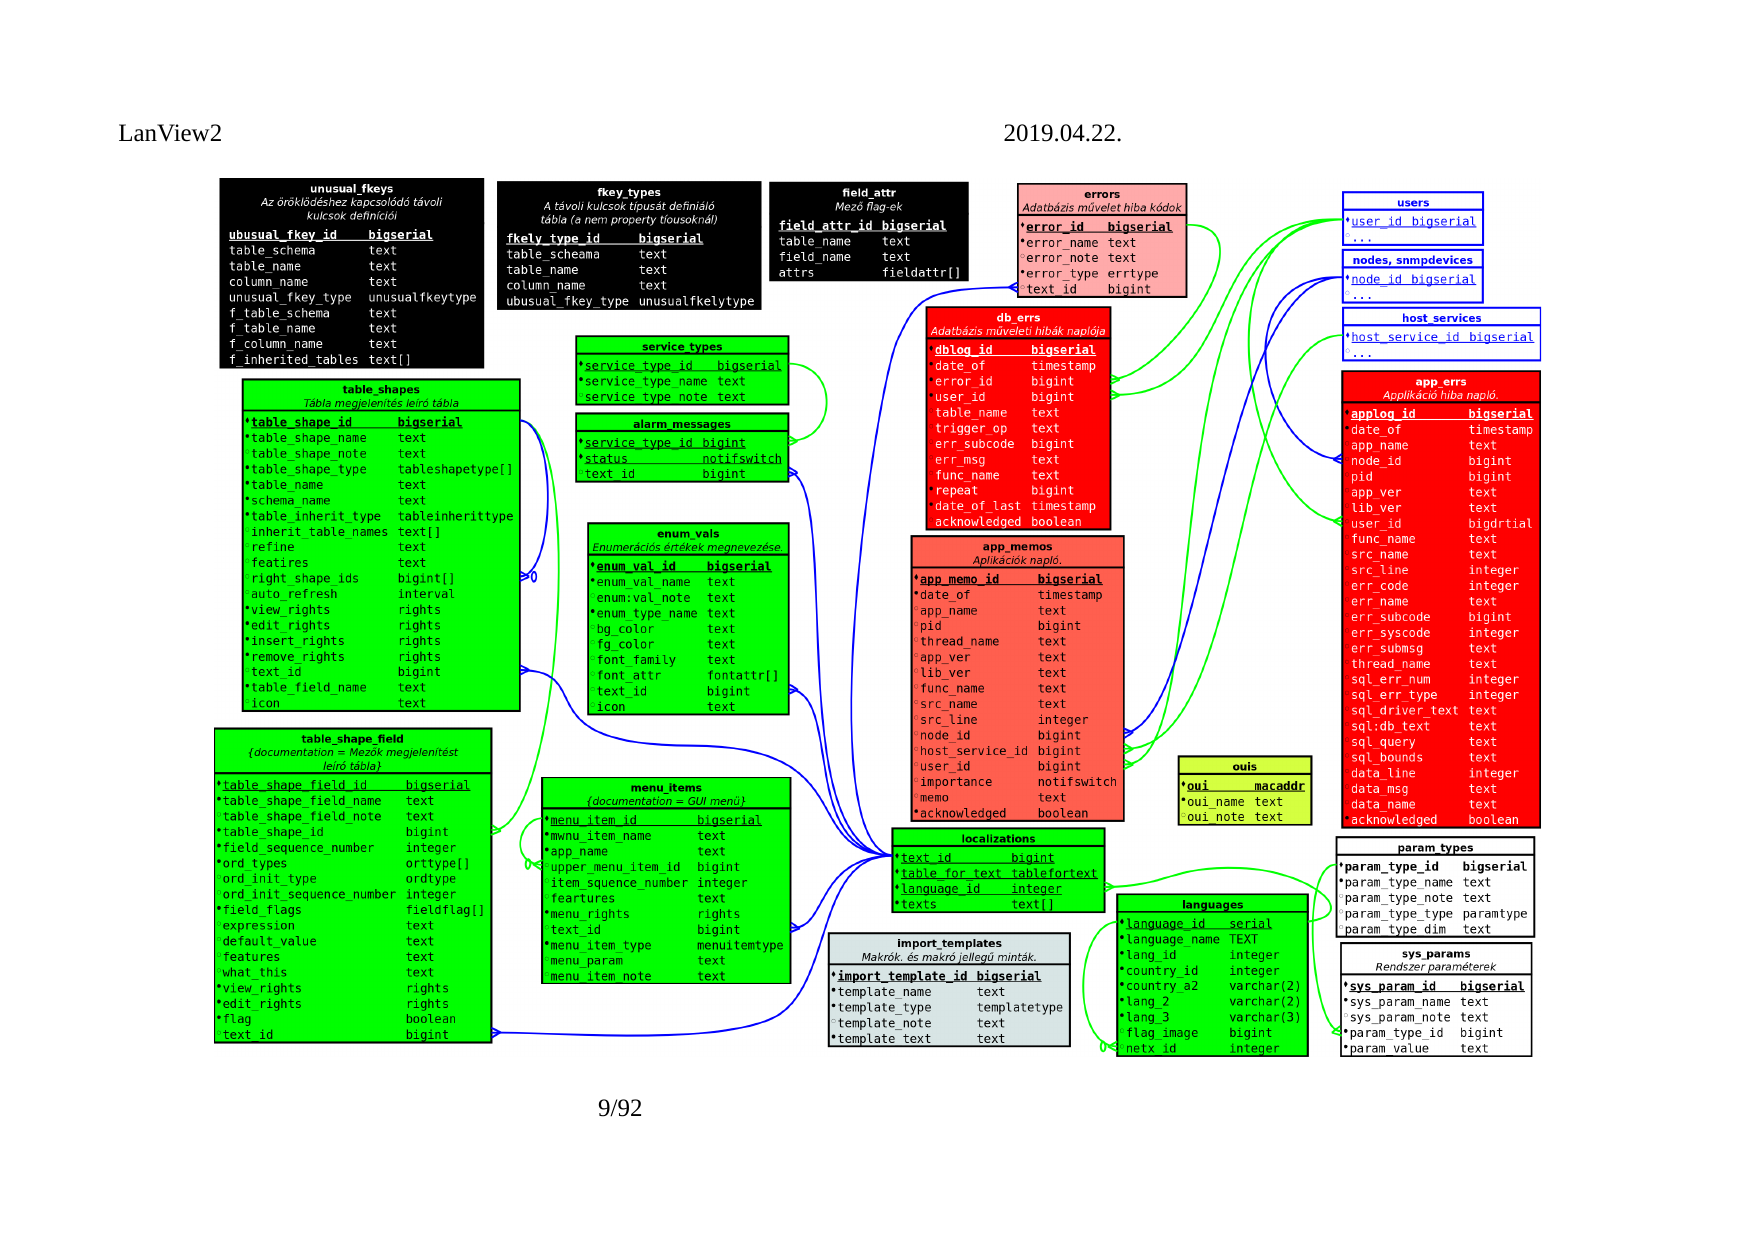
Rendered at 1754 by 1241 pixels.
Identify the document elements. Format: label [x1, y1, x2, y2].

picture [222, 183, 1542, 1057]
